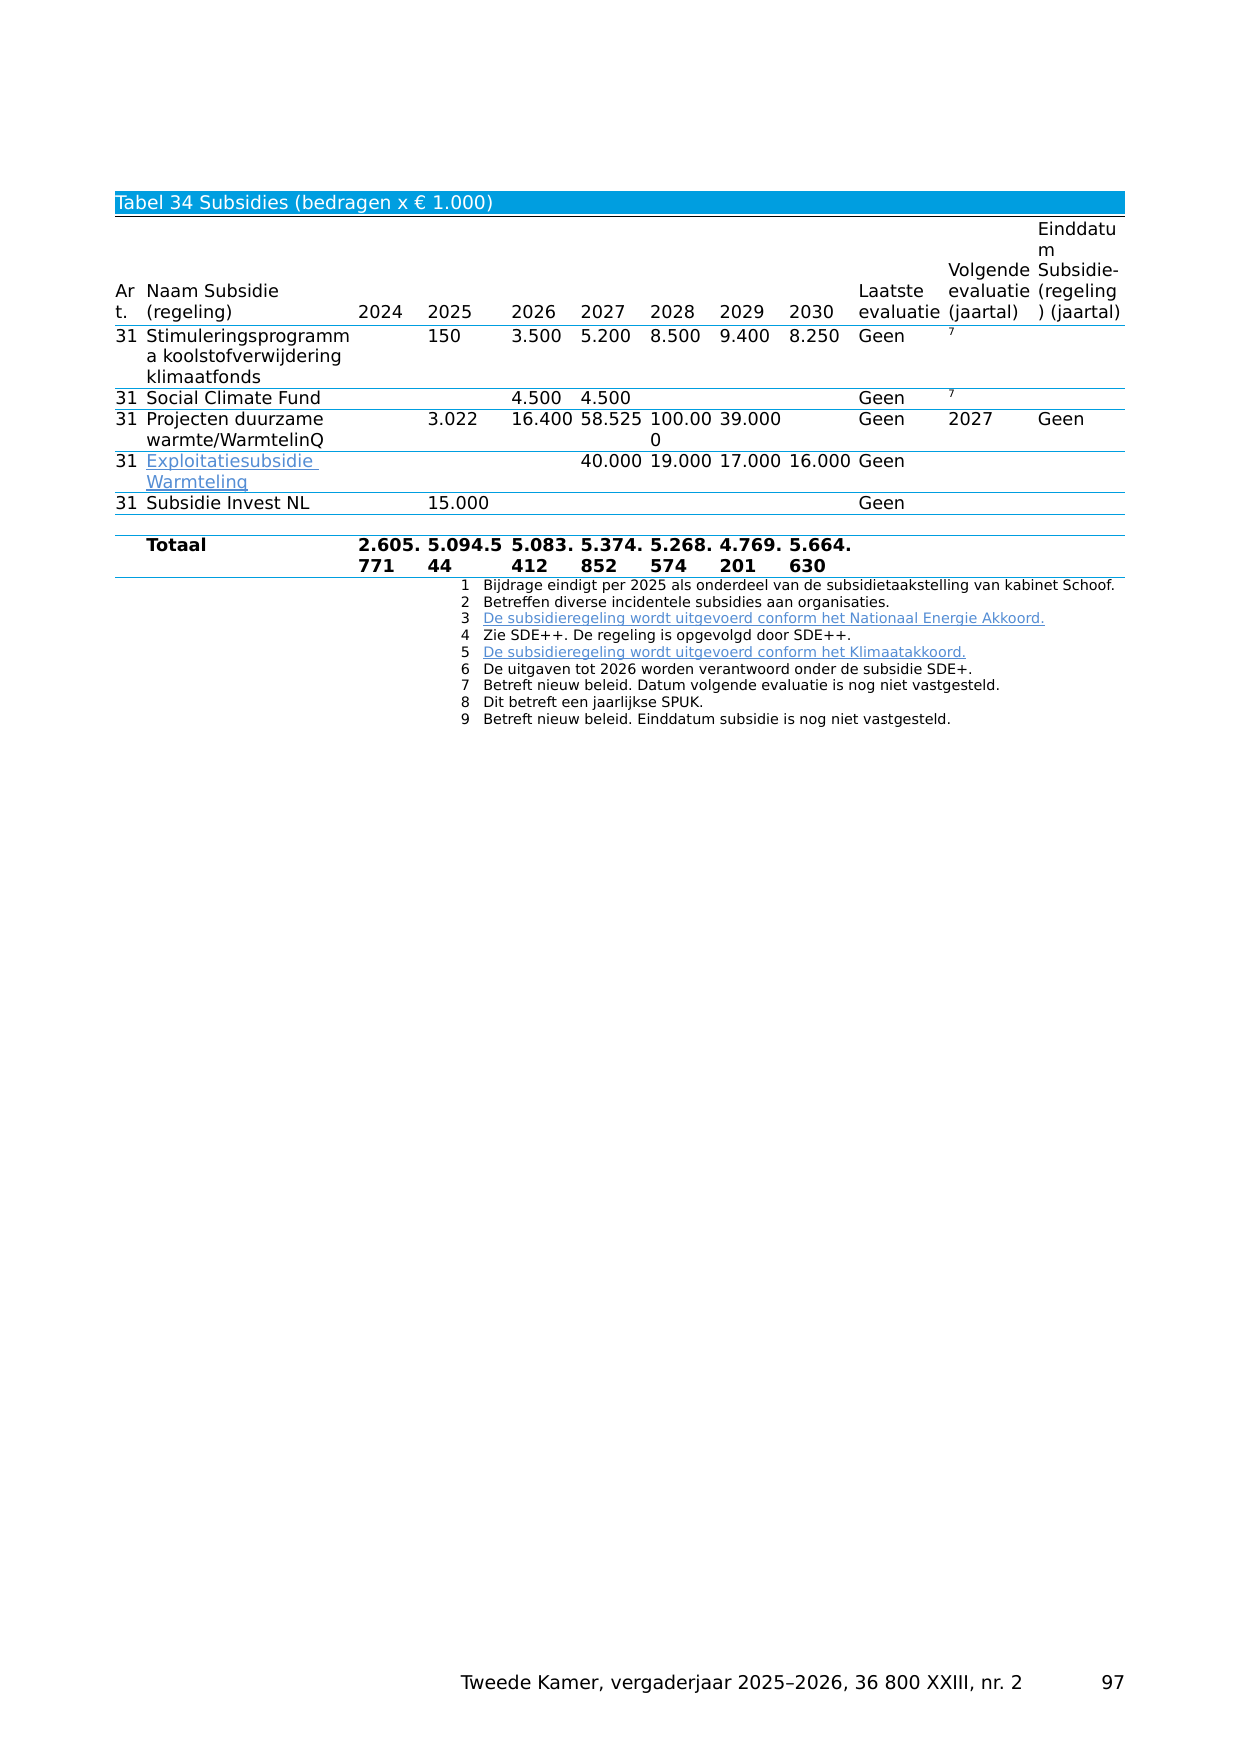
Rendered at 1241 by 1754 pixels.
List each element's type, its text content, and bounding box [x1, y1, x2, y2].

table_cell [115, 515, 143, 534]
table_cell Art. [115, 217, 143, 325]
table_cell [647, 389, 716, 409]
table_cell 4.500 [508, 389, 577, 409]
list Betreft nieuw beleid. Einddatum subsidie is nog niet vastgesteld. [461, 711, 1125, 728]
table_cell [647, 493, 716, 513]
table_cell Exploitatiesubsidie Warmtelinq [143, 452, 355, 492]
table_cell [508, 493, 577, 513]
table_cell Geen [1035, 410, 1125, 451]
table_cell [786, 410, 855, 451]
table_cell 31 [115, 410, 143, 451]
table_cell Einddatum Subsidie- (regeling) (jaartal) [1035, 217, 1125, 325]
table_cell 39.000 [716, 410, 786, 451]
table_cell [786, 515, 855, 534]
table_cell 2027 [945, 410, 1035, 451]
table_cell 100.000 [647, 410, 716, 451]
table_cell [716, 389, 786, 409]
list De subsidieregeling wordt uitgevoerd conform het Nationaal Energie Akkoord. [461, 610, 1125, 627]
table_cell Volgende evaluatie (jaartal) [945, 217, 1035, 325]
table_cell [1035, 452, 1125, 492]
table_cell [355, 410, 424, 451]
table_cell [578, 515, 647, 534]
table_cell 4.769.201 [716, 536, 786, 576]
table_cell Naam Subsidie (regeling) [143, 217, 355, 325]
table_cell [786, 493, 855, 513]
table_cell 2026 [508, 217, 577, 325]
table_cell Projecten duurzame warmte/WarmtelinQ [143, 410, 355, 451]
table_cell 58.525 [578, 410, 647, 451]
table_cell 19.000 [647, 452, 716, 492]
table_cell 5.664.630 [786, 536, 855, 576]
table_cell 2.605.771 [355, 536, 424, 576]
table_cell 9.400 [716, 326, 786, 388]
table_cell 31 [115, 493, 143, 513]
table_cell Social Climate Fund [143, 389, 355, 409]
table_cell 2030 [786, 217, 855, 325]
table_cell [508, 452, 577, 492]
table_cell 4.500 [578, 389, 647, 409]
table_cell Stimuleringsprogramma koolstofverwijdering klimaatfonds [143, 326, 355, 388]
table_cell 2024 [355, 217, 424, 325]
table_cell [355, 389, 424, 409]
table_cell 16.400 [508, 410, 577, 451]
table_cell [945, 515, 1035, 534]
table_cell [716, 493, 786, 513]
table_cell [855, 515, 945, 534]
table_cell Geen [855, 389, 945, 409]
table_cell 31 [115, 326, 143, 388]
table_cell [355, 452, 424, 492]
table_cell 2028 [647, 217, 716, 325]
list Bijdrage eindigt per 2025 als onderdeel van de subsidietaakstelling van kabinet Schoof. [461, 578, 1125, 594]
table_cell 15.000 [424, 493, 508, 513]
table_cell 150 [424, 326, 508, 388]
table_cell 31 [115, 389, 143, 409]
table_cell 2025 [424, 217, 508, 325]
list De uitgaven tot 2026 worden verantwoord onder de subsidie SDE+. [461, 661, 1125, 677]
table_cell [115, 536, 143, 576]
table_cell 16.000 [786, 452, 855, 492]
table_cell 17.000 [716, 452, 786, 492]
table_cell [424, 515, 508, 534]
list De subsidieregeling wordt uitgevoerd conform het Klimaatakkoord. [461, 644, 1125, 661]
table_cell [1035, 536, 1125, 576]
table_cell [355, 326, 424, 388]
table_cell 7 [945, 326, 1035, 388]
table_cell [424, 452, 508, 492]
table_cell [578, 493, 647, 513]
table_cell [945, 493, 1035, 513]
table_cell [424, 389, 508, 409]
list Zie SDE++. De regeling is opgevolgd door SDE++. [461, 627, 1125, 644]
table_cell [1035, 326, 1125, 388]
table_cell [355, 515, 424, 534]
table_cell 3.022 [424, 410, 508, 451]
table_cell 40.000 [578, 452, 647, 492]
table_cell 3.500 [508, 326, 577, 388]
table_cell 5.374.852 [578, 536, 647, 576]
table_cell 5.083.412 [508, 536, 577, 576]
table_cell Geen [855, 452, 945, 492]
table_cell [355, 493, 424, 513]
table_cell Geen [855, 326, 945, 388]
table_cell 2027 [578, 217, 647, 325]
list Betreft nieuw beleid. Datum volgende evaluatie is nog niet vastgesteld. [461, 677, 1125, 694]
table_cell Geen [855, 493, 945, 513]
table_cell Totaal [143, 536, 355, 576]
table_cell Laatste evaluatie [855, 217, 945, 325]
table_cell [945, 452, 1035, 492]
table_cell 5.268.574 [647, 536, 716, 576]
table_cell [1035, 515, 1125, 534]
table_cell 7 [945, 389, 1035, 409]
table_cell [647, 515, 716, 534]
table_cell [945, 536, 1035, 576]
table_cell 5.094.544 [424, 536, 508, 576]
table_cell Geen [855, 410, 945, 451]
table_cell [855, 536, 945, 576]
table_cell [786, 389, 855, 409]
table_cell 2029 [716, 217, 786, 325]
table_cell [508, 515, 577, 534]
table_cell 31 [115, 452, 143, 492]
table_cell [143, 515, 355, 534]
list Betreffen diverse incidentele subsidies aan organisaties. [461, 594, 1125, 610]
table_cell 5.200 [578, 326, 647, 388]
table_cell 8.500 [647, 326, 716, 388]
table_cell 8.250 [786, 326, 855, 388]
list Dit betreft een jaarlijkse SPUK. [461, 694, 1125, 711]
table_cell [1035, 389, 1125, 409]
table_cell [1035, 493, 1125, 513]
table_cell [716, 515, 786, 534]
table_cell Subsidie Invest NL [143, 493, 355, 513]
